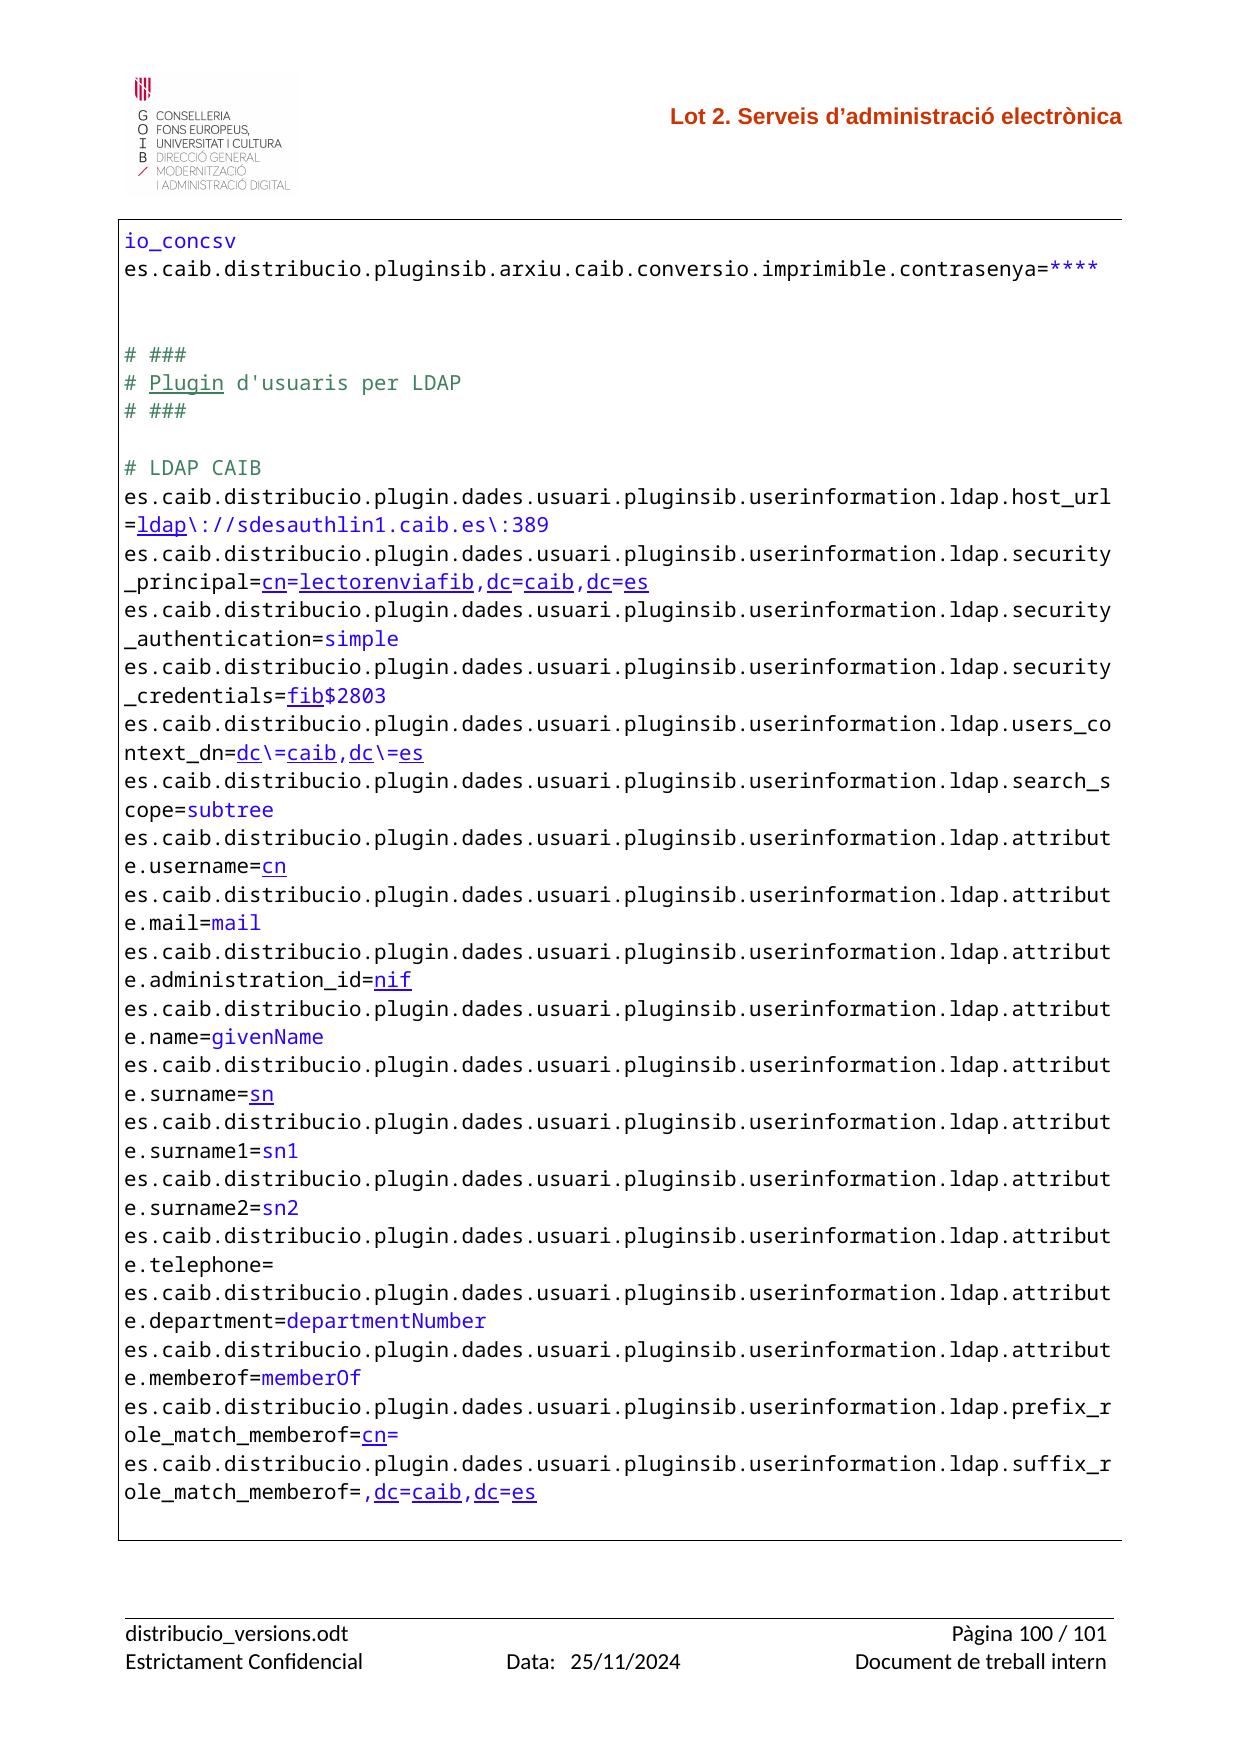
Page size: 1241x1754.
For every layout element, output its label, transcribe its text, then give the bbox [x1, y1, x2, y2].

picture [126, 70, 299, 197]
table_header io_concsv es.caib.distribucio.pluginsib.arxiu.caib.conversio.imprimible.contrasenya=**** # ### # Plugin d'usuaris per LDAP # ### # LDAP CAIB es.caib.distribucio.plugin.dades.usuari.pluginsib.userinformation.ldap.host_url=ldap\://sdesauthlin1.caib.es\:389 es.caib.distribucio.plugin.dades.usuari.pluginsib.userinformation.ldap.security_principal=cn=lectorenviafib,dc=caib,dc=es es.caib.distribucio.plugin.dades.usuari.pluginsib.userinformation.ldap.security_authentication=simple es.caib.distribucio.plugin.dades.usuari.pluginsib.userinformation.ldap.security_credentials=fib$2803 es.caib.distribucio.plugin.dades.usuari.pluginsib.userinformation.ldap.users_context_dn=dc\=caib,dc\=es es.caib.distribucio.plugin.dades.usuari.pluginsib.userinformation.ldap.search_scope=subtree es.caib.distribucio.plugin.dades.usuari.pluginsib.userinformation.ldap.attribute.username=cn es.caib.distribucio.plugin.dades.usuari.pluginsib.userinformation.ldap.attribute.mail=mail es.caib.distribucio.plugin.dades.usuari.pluginsib.userinformation.ldap.attribute.administration_id=nif es.caib.distribucio.plugin.dades.usuari.pluginsib.userinformation.ldap.attribute.name=givenName es.caib.distribucio.plugin.dades.usuari.pluginsib.userinformation.ldap.attribute.surname=sn es.caib.distribucio.plugin.dades.usuari.pluginsib.userinformation.ldap.attribute.surname1=sn1 es.caib.distribucio.plugin.dades.usuari.pluginsib.userinformation.ldap.attribute.surname2=sn2 es.caib.distribucio.plugin.dades.usuari.pluginsib.userinformation.ldap.attribute.telephone= es.caib.distribucio.plugin.dades.usuari.pluginsib.userinformation.ldap.attribute.department=departmentNumber es.caib.distribucio.plugin.dades.usuari.pluginsib.userinformation.ldap.attribute.memberof=memberOf es.caib.distribucio.plugin.dades.usuari.pluginsib.userinformation.ldap.prefix_role_match_memberof=cn= es.caib.distribucio.plugin.dades.usuari.pluginsib.userinformation.ldap.suffix_role_match_memberof=,dc=caib,dc=es [119, 220, 1122, 1540]
